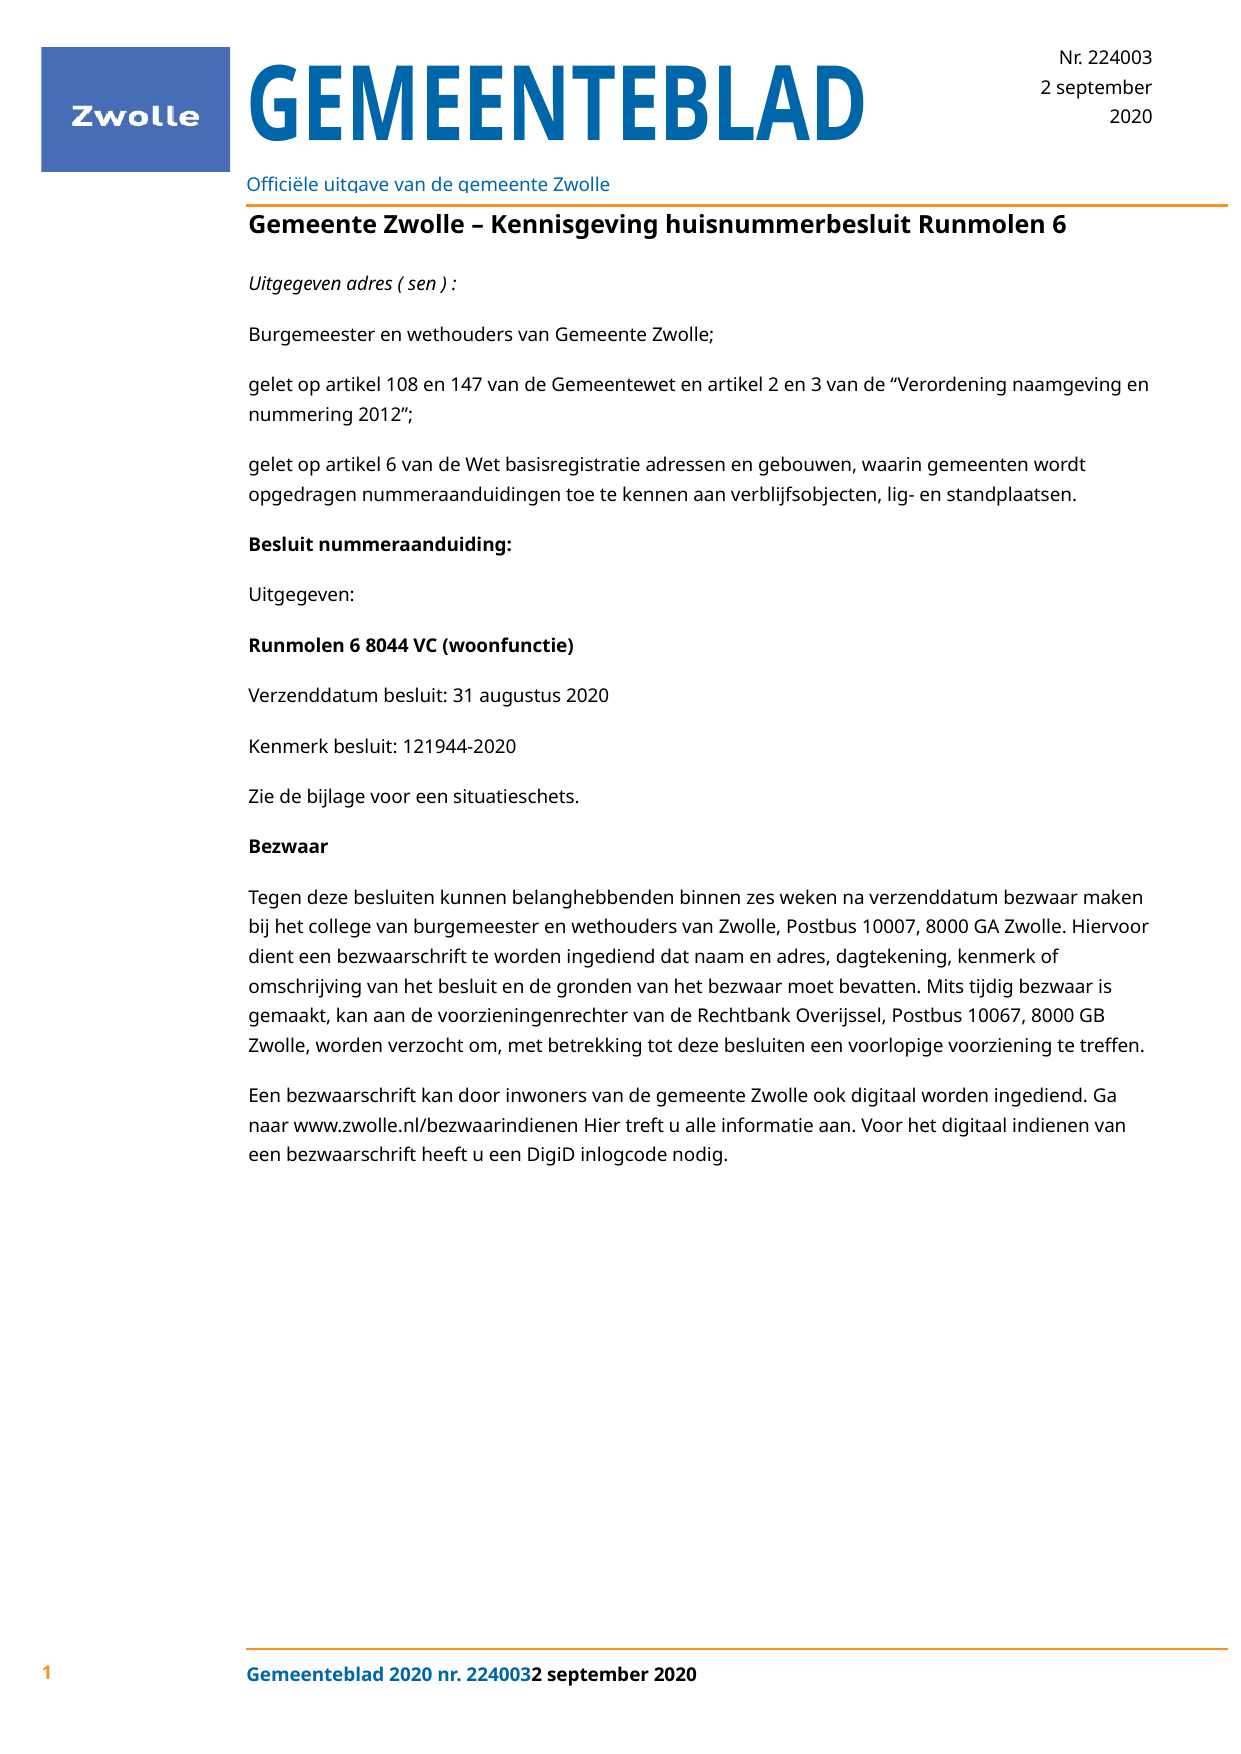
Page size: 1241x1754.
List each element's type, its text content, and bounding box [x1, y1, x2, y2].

text Burgemeester en wethouders van Gemeente Zwolle; [248, 321, 1152, 346]
text Besluit nummeraanduiding: [248, 531, 1152, 557]
text Een bezwaarschrift kan door inwoners van de gemeente Zwolle ook digitaal worden ingediend. Ga naar www.zwolle.nl/bezwaarindienen Hier treft u alle informatie aan. Voor het digitaal indienen van een bezwaarschrift heeft u een DigiD inlogcode nodig. [248, 1082, 1152, 1167]
text Gemeente Zwolle – Kennisgeving huisnummerbesluit Runmolen 6 [248, 207, 1152, 241]
text Uitgegeven: [248, 582, 1152, 607]
picture [41, 47, 231, 172]
text Runmolen 6 8044 VC (woonfunctie) [248, 632, 1152, 658]
text Uitgegeven adres ( sen ) : [248, 270, 1152, 296]
text Bezwaar [248, 834, 1152, 859]
text Verzenddatum besluit: 31 augustus 2020 [248, 682, 1152, 708]
text gelet op artikel 6 van de Wet basisregistratie adressen en gebouwen, waarin gemeenten wordt opgedragen nummeraanduidingen toe te kennen aan verblijfsobjecten, lig- en standplaatsen. [248, 451, 1152, 506]
text gelet op artikel 108 en 147 van de Gemeentewet en artikel 2 en 3 van de “Verordening naamgeving en nummering 2012”; [248, 371, 1152, 426]
text Kenmerk besluit: 121944-2020 [248, 733, 1152, 758]
text Zie de bijlage voor een situatieschets. [248, 783, 1152, 809]
text Tegen deze besluiten kunnen belanghebbenden binnen zes weken na verzenddatum bezwaar maken bij het college van burgemeester en wethouders van Zwolle, Postbus 10007, 8000 GA Zwolle. Hiervoor dient een bezwaarschrift te worden ingediend dat naam en adres, dagtekening, kenmerk of omschrijving van het besluit en de gronden van het bezwaar moet bevatten. Mits tijdig bezwaar is gemaakt, kan aan de voorzieningenrechter van de Rechtbank Overijssel, Postbus 10067, 8000 GB Zwolle, worden verzocht om, met betrekking tot deze besluiten een voorlopige voorziening te treffen. [248, 884, 1152, 1058]
